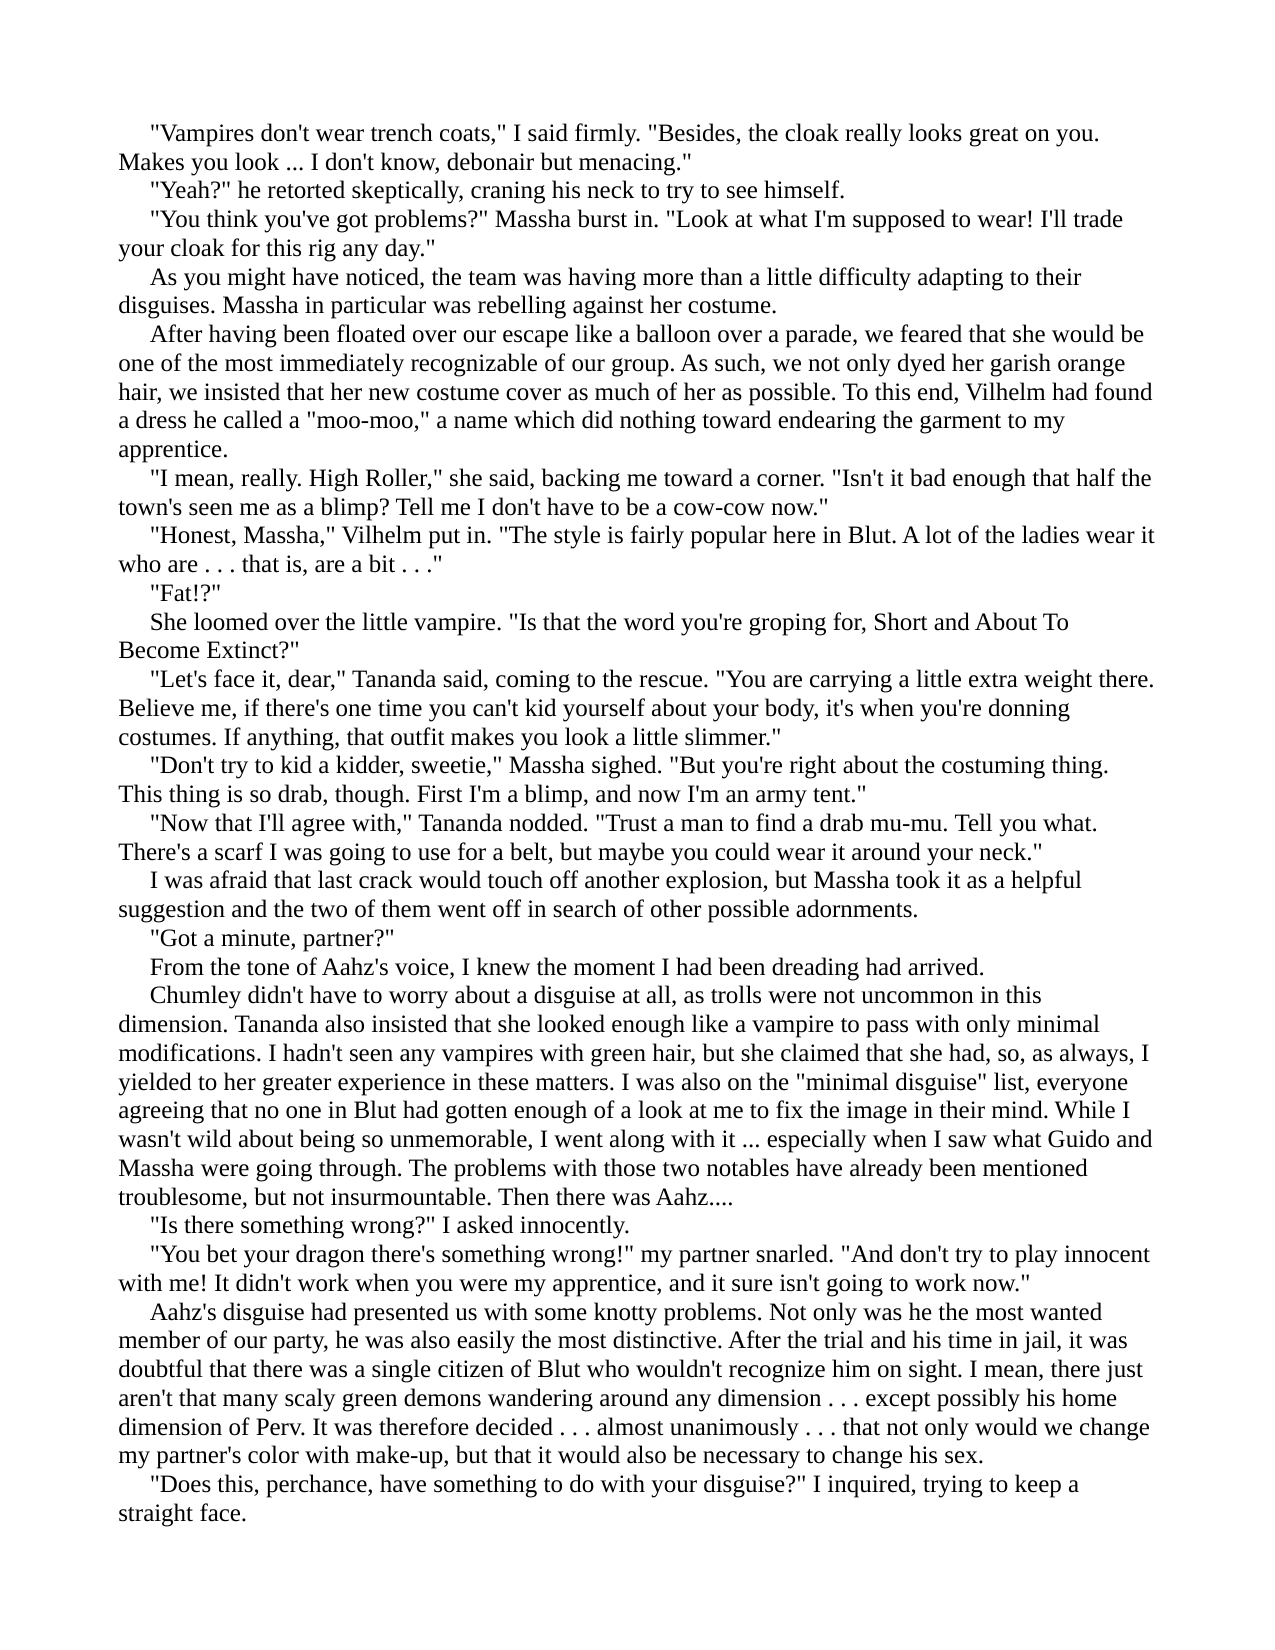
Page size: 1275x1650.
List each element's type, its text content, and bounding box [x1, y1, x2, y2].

text Aahz's disguise had presented us with some knotty problems. Not only was he the most wanted member of our party, he was also easily the most distinctive. After the trial and his time in jail, it was doubtful that there was a single citizen of Blut who wouldn't recognize him on sight. I mean, there just aren't that many scaly green demons wandering around any dimension . . . except possibly his home dimension of Perv. It was therefore decided . . . almost unanimously . . . that not only would we change my partner's color with make-up, but that it would also be necessary to change his sex. [118, 1297, 1157, 1469]
text "Is there something wrong?" I asked innocently. [118, 1211, 1157, 1239]
text "Yeah?" he retorted skeptically, craning his neck to try to see himself. [118, 176, 1157, 204]
text "You bet your dragon there's something wrong!" my partner snarled. "And don't try to play innocent with me! It didn't work when you were my apprentice, and it sure isn't going to work now." [118, 1239, 1157, 1297]
text "Now that I'll agree with," Tananda nodded. "Trust a man to find a drab mu-mu. Tell you what. There's a scarf I was going to use for a belt, but maybe you could wear it around your neck." [118, 808, 1157, 866]
text "Honest, Massha," Vilhelm put in. "The style is fairly popular here in Blut. A lot of the ladies wear it who are . . . that is, are a bit . . ." [118, 521, 1157, 578]
text "You think you've got problems?" Massha burst in. "Look at what I'm supposed to wear! I'll trade your cloak for this rig any day." [118, 204, 1157, 262]
text "Fat!?" [118, 578, 1157, 607]
text As you might have noticed, the team was having more than a little difficulty adapting to their disguises. Massha in particular was rebelling against her costume. [118, 262, 1157, 319]
text I was afraid that last crack would touch off another explosion, but Massha took it as a helpful suggestion and the two of them went off in search of other possible adornments. [118, 866, 1157, 923]
text After having been floated over our escape like a balloon over a parade, we feared that she would be one of the most immediately recognizable of our group. As such, we not only dyed her garish orange hair, we insisted that her new costume cover as much of her as possible. To this end, Vilhelm had found a dress he called a "moo-moo," a name which did nothing toward endearing the garment to my apprentice. [118, 319, 1157, 463]
text "Got a minute, partner?" [118, 923, 1157, 952]
text From the tone of Aahz's voice, I knew the moment I had been dreading had arrived. [118, 952, 1157, 981]
text Chumley didn't have to worry about a disguise at all, as trolls were not uncommon in this dimension. Tananda also insisted that she looked enough like a vampire to pass with only minimal modifications. I hadn't seen any vampires with green hair, but she claimed that she had, so, as always, I yielded to her greater experience in these matters. I was also on the "minimal disguise" list, everyone agreeing that no one in Blut had gotten enough of a look at me to fix the image in their mind. While I wasn't wild about being so unmemorable, I went along with it ... especially when I saw what Guido and Massha were going through. The problems with those two notables have already been mentioned troublesome, but not insurmountable. Then there was Aahz.... [118, 981, 1157, 1211]
text She loomed over the little vampire. "Is that the word you're groping for, Short and About To Become Extinct?" [118, 607, 1157, 664]
text "Does this, perchance, have something to do with your disguise?" I inquired, trying to keep a straight face. [118, 1469, 1157, 1527]
text "Let's face it, dear," Tananda said, coming to the rescue. "You are carrying a little extra weight there. Believe me, if there's one time you can't kid yourself about your body, it's when you're donning costumes. If anything, that outfit makes you look a little slimmer." [118, 664, 1157, 751]
text "Vampires don't wear trench coats," I said firmly. "Besides, the cloak really looks great on you. Makes you look ... I don't know, debonair but menacing." [118, 118, 1157, 176]
text "I mean, really. High Roller," she said, backing me toward a corner. "Isn't it bad enough that half the town's seen me as a blimp? Tell me I don't have to be a cow-cow now." [118, 463, 1157, 521]
text "Don't try to kid a kidder, sweetie," Massha sighed. "But you're right about the costuming thing. This thing is so drab, though. First I'm a blimp, and now I'm an army tent." [118, 751, 1157, 808]
